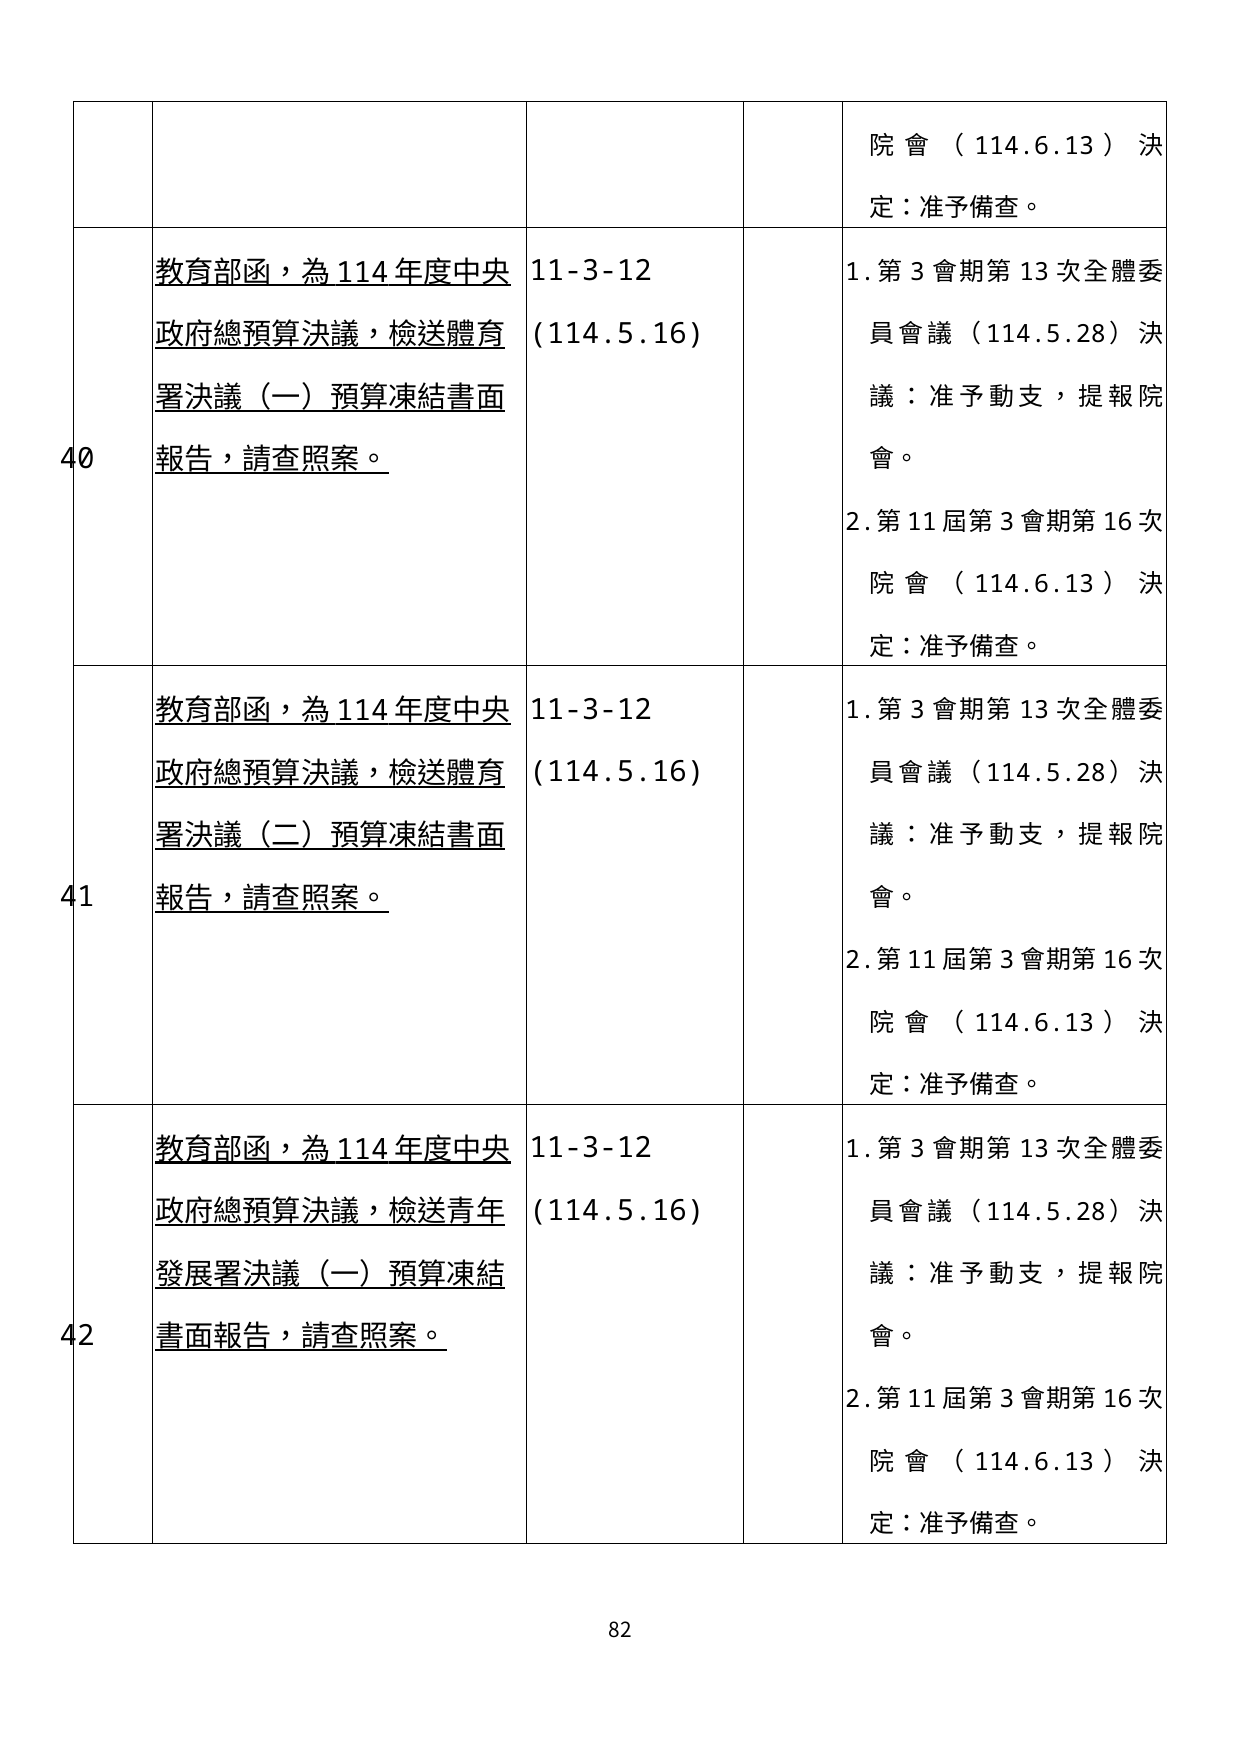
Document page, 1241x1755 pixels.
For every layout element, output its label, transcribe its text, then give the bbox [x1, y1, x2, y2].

table_cell 1.第3會期第13次全體委員會議（114.5.28）決議：准予動支，提報院會。 2.第11屆第3會期第16次院會（114.6.13）決定：准予備查。 [843, 1105, 1166, 1542]
table_cell 教育部函，為114年度中央政府總預算決議，檢送體育署決議（一）預算凍結書面報告，請查照案。 [153, 228, 526, 665]
table_cell 1.第3會期第13次全體委員會議（114.5.28）決議：准予動支，提報院會。 2.第11屆第3會期第16次院會（114.6.13）決定：准予備查。 [843, 666, 1166, 1104]
table_cell [74, 1105, 152, 1542]
table_cell 11-3-12 (114.5.16) [527, 666, 743, 1104]
table_cell 院會（114.6.13）決定：准予備查。 [843, 102, 1166, 227]
table_cell 11-3-12 (114.5.16) [527, 1105, 743, 1542]
table_cell 教育部函，為114年度中央政府總預算決議，檢送青年發展署決議（一）預算凍結書面報告，請查照案。 [153, 1105, 526, 1542]
table_cell [74, 102, 152, 227]
table_cell [527, 102, 743, 227]
table_cell [744, 102, 842, 227]
table_cell [74, 228, 152, 665]
table_cell 1.第3會期第13次全體委員會議（114.5.28）決議：准予動支，提報院會。 2.第11屆第3會期第16次院會（114.6.13）決定：准予備查。 [843, 228, 1166, 665]
table_cell [744, 1105, 842, 1542]
table_cell [153, 102, 526, 227]
table_cell [74, 666, 152, 1104]
table_cell [744, 666, 842, 1104]
table_cell 教育部函，為114年度中央政府總預算決議，檢送體育署決議（二）預算凍結書面報告，請查照案。 [153, 666, 526, 1104]
table_cell [744, 228, 842, 665]
table_cell 11-3-12 (114.5.16) [527, 228, 743, 665]
